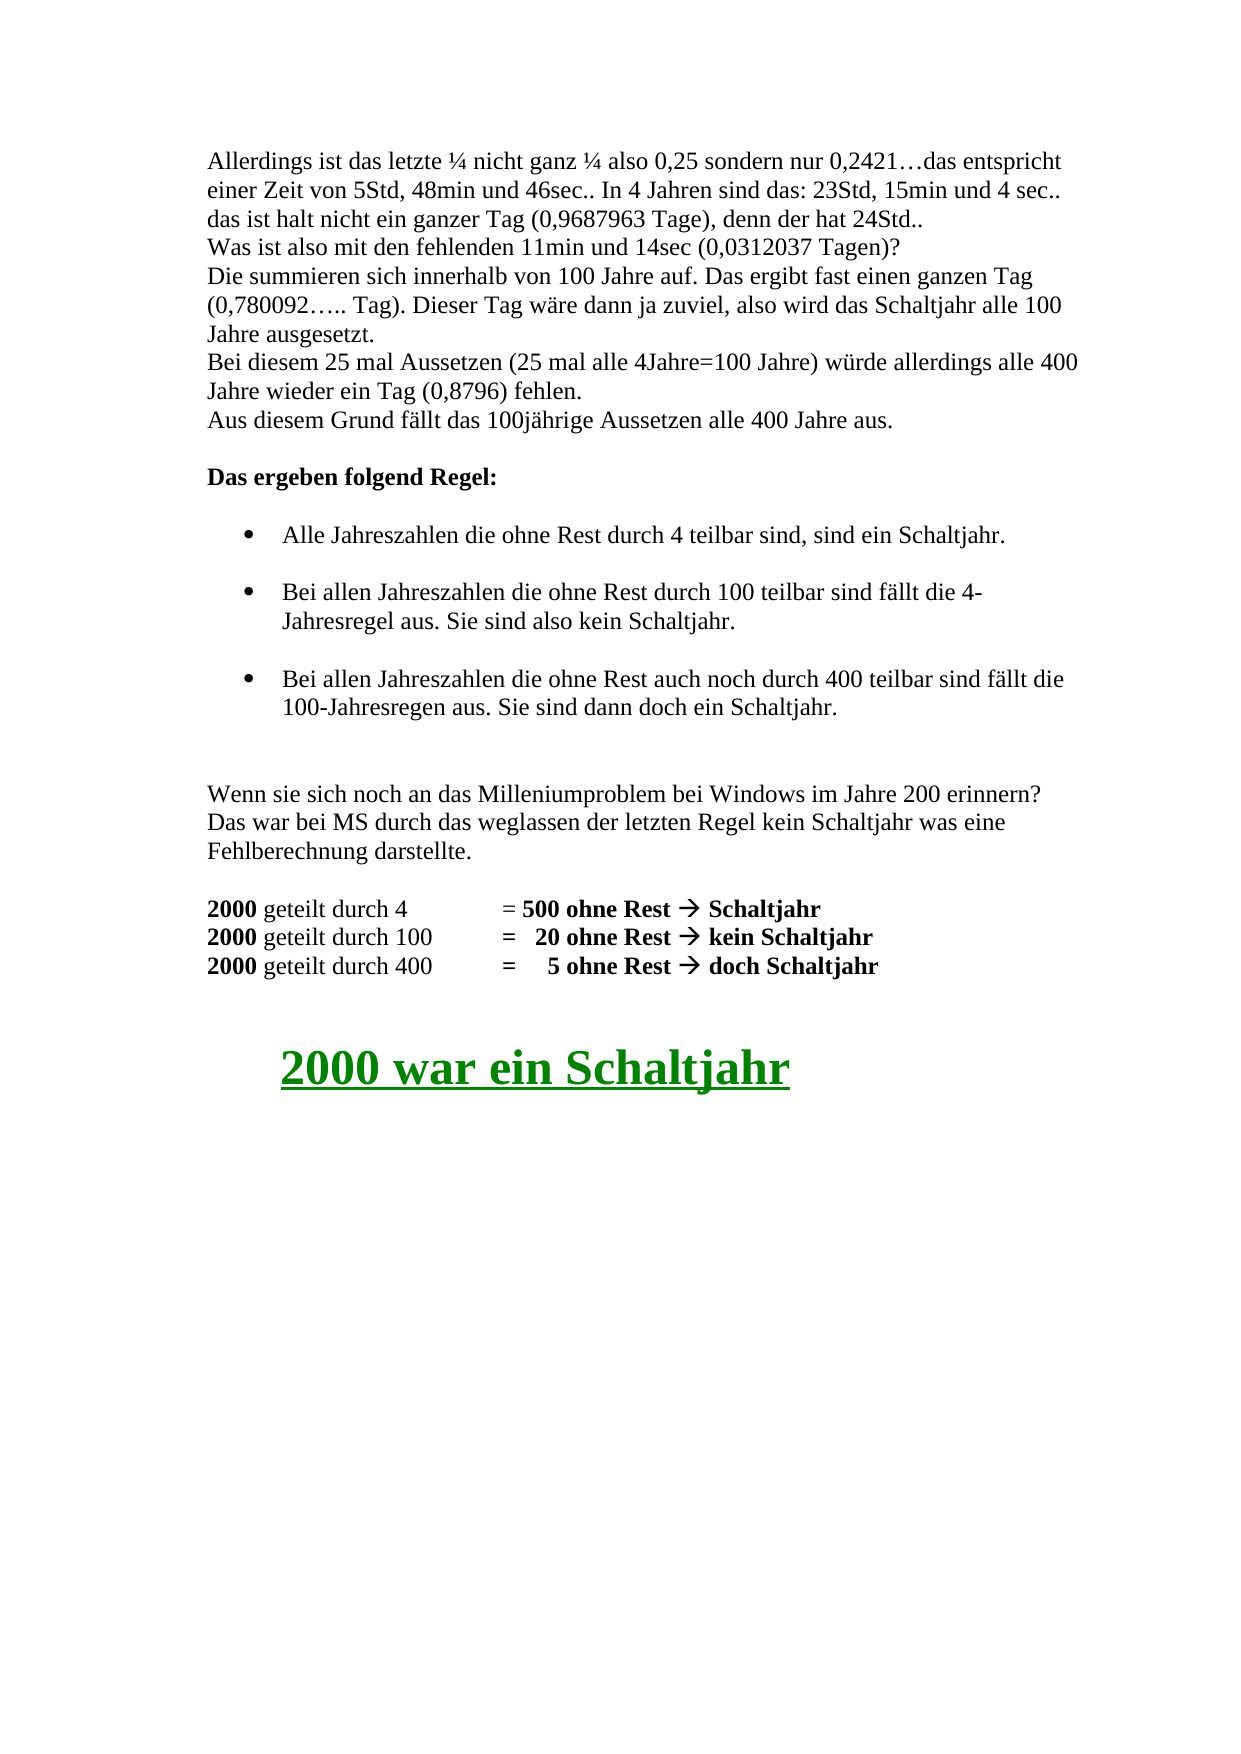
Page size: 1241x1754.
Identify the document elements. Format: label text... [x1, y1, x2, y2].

list Bei allen Jahreszahlen die ohne Rest auch noch durch 400 teilbar sind fällt die 100-Jahresregen aus. Sie sind dann doch ein Schaltjahr. [244, 664, 1092, 721]
text Allerdings ist das letzte ¼ nicht ganz ¼ also 0,25 sondern nur 0,2421…das entspricht einer Zeit von 5Std, 48min und 46sec.. In 4 Jahren sind das: 23Std, 15min und 4 sec.. [207, 146, 1092, 204]
text Die summieren sich innerhalb von 100 Jahre auf. Das ergibt fast einen ganzen Tag (0,780092….. Tag). Dieser Tag wäre dann ja zuviel, also wird das Schaltjahr alle 100 Jahre ausgesetzt. [207, 261, 1092, 347]
text Aus diesem Grund fällt das 100jährige Aussetzen alle 400 Jahre aus. [207, 405, 1092, 434]
list Bei allen Jahreszahlen die ohne Rest durch 100 teilbar sind fällt die 4-Jahresregel aus. Sie sind also kein Schaltjahr. [244, 577, 1092, 635]
text 2000 geteilt durch 100 = 20 ohne Rest  kein Schaltjahr [207, 922, 1092, 951]
list Alle Jahreszahlen die ohne Rest durch 4 teilbar sind, sind ein Schaltjahr. [244, 520, 1092, 549]
text Bei diesem 25 mal Aussetzen (25 mal alle 4Jahre=100 Jahre) würde allerdings alle 400 Jahre wieder ein Tag (0,8796) fehlen. [207, 347, 1092, 405]
text das ist halt nicht ein ganzer Tag (0,9687963 Tage), denn der hat 24Std.. [207, 204, 1092, 232]
text 2000 war ein Schaltjahr [281, 1037, 1092, 1095]
text Wenn sie sich noch an das Milleniumproblem bei Windows im Jahre 200 erinnern? [207, 779, 1092, 807]
text 2000 geteilt durch 4 = 500 ohne Rest  Schaltjahr [207, 894, 1092, 922]
text Das ergeben folgend Regel: [207, 462, 1092, 491]
text Was ist also mit den fehlenden 11min und 14sec (0,0312037 Tagen)? [207, 232, 1092, 261]
text Das war bei MS durch das weglassen der letzten Regel kein Schaltjahr was eine Fehlberechnung darstellte. [207, 807, 1092, 865]
text 2000 geteilt durch 400 = 5 ohne Rest  doch Schaltjahr [207, 951, 1092, 980]
